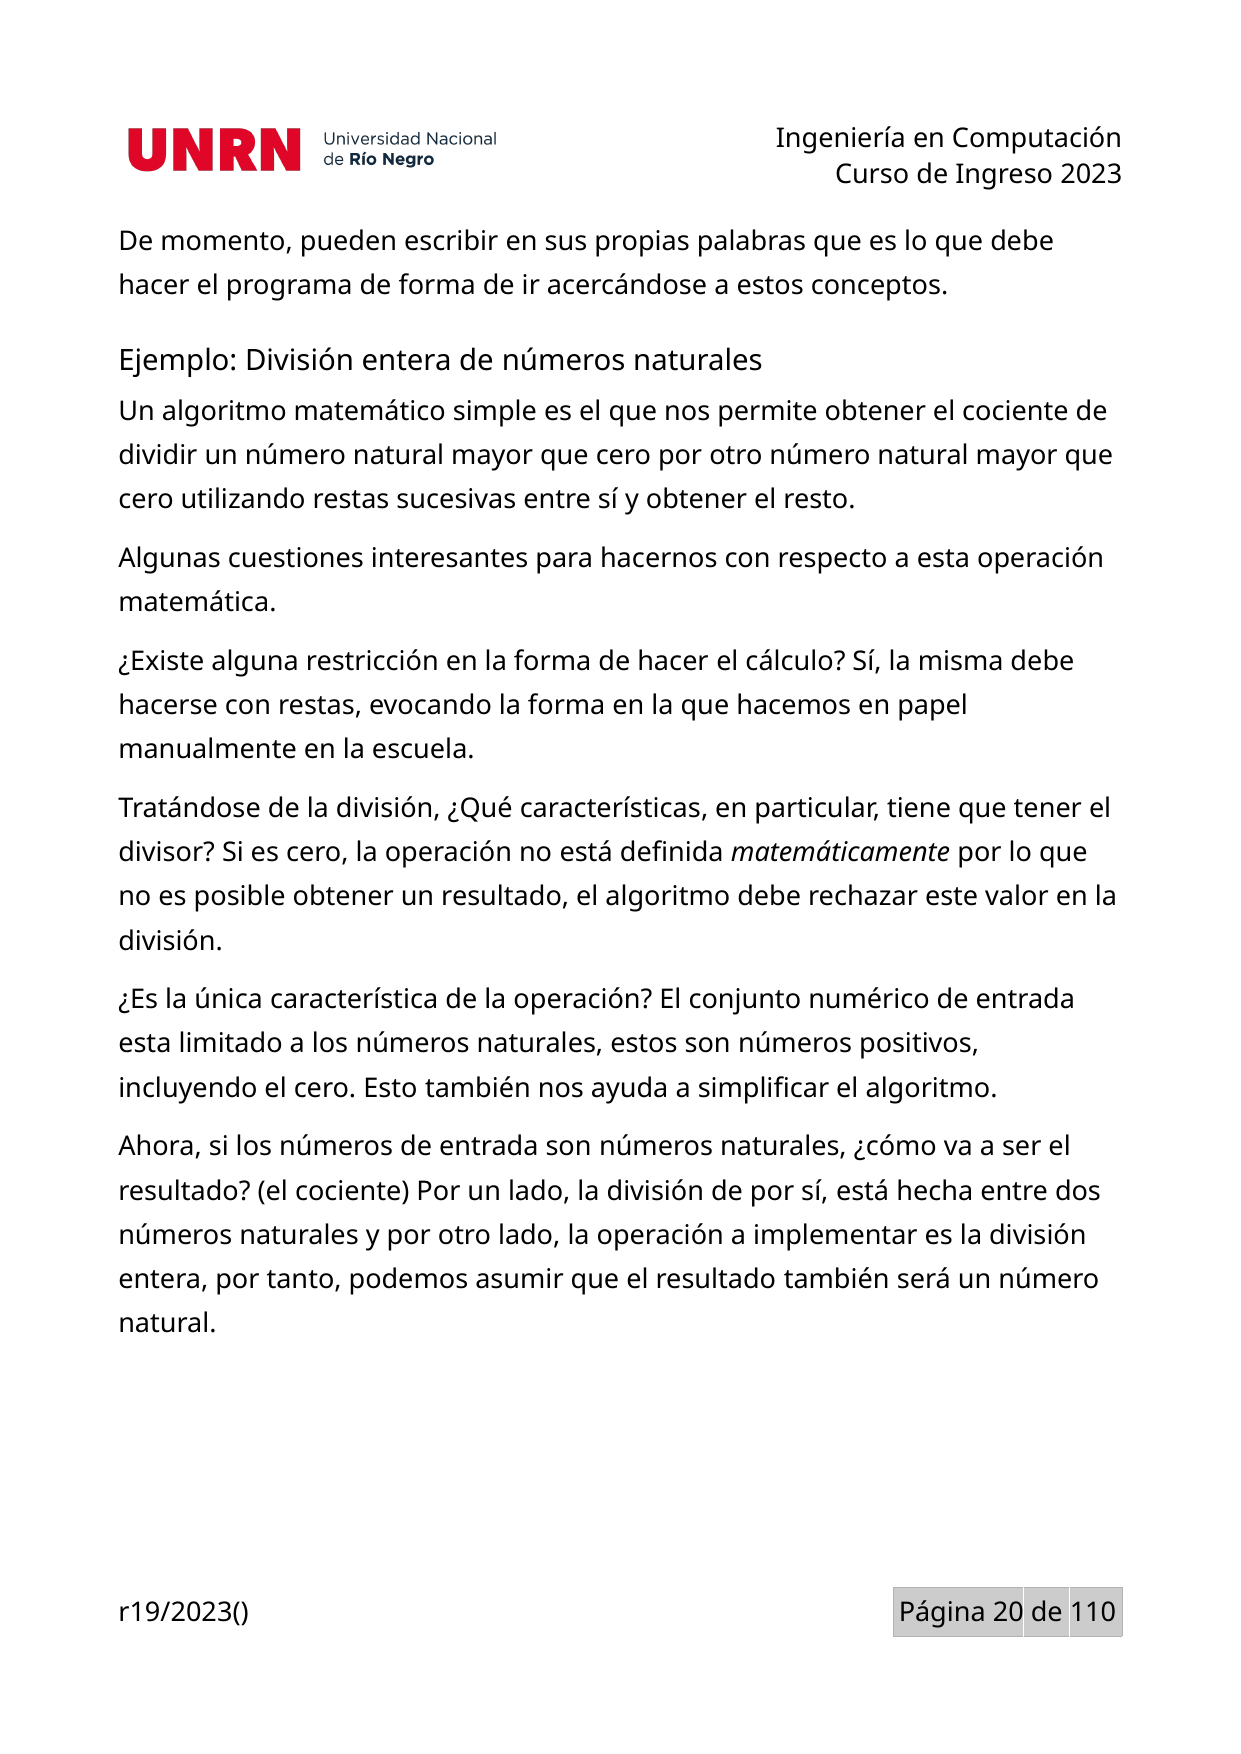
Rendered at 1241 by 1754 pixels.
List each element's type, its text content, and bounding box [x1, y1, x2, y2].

text Un algoritmo matemático simple es el que nos permite obtener el cociente de dividir un número natural mayor que cero por otro número natural mayor que cero utilizando restas sucesivas entre sí y obtener el resto. [118, 391, 1122, 517]
text Tratándose de la división, ¿Qué características, en particular, tiene que tener el divisor? Si es cero, la operación no está definida matemáticamente por lo que no es posible obtener un resultado, el algoritmo debe rechazar este valor en la división. [118, 788, 1122, 958]
text ¿Existe alguna restricción en la forma de hacer el cálculo? Sí, la misma debe hacerse con restas, evocando la forma en la que hacemos en papel manualmente en la escuela. [118, 641, 1122, 767]
subtitle Ejemplo: División entera de números naturales [118, 339, 1122, 379]
text Ahora, si los números de entrada son números naturales, ¿cómo va a ser el resultado? (el cociente) Por un lado, la división de por sí, está hecha entre dos números naturales y por otro lado, la operación a implementar es la división entera, por tanto, podemos asumir que el resultado también será un número natural. [118, 1127, 1122, 1340]
text ¿Es la única característica de la operación? El conjunto numérico de entrada esta limitado a los números naturales, estos son números positivos, incluyendo el cero. Esto también nos ayuda a simplificar el algoritmo. [118, 980, 1122, 1105]
text De momento, pueden escribir en sus propias palabras que es lo que debe hacer el programa de forma de ir acercándose a estos conceptos. [118, 221, 1122, 302]
text Algunas cuestiones interesantes para hacernos con respecto a esta operación matemática. [118, 538, 1122, 619]
picture [118, 118, 505, 180]
